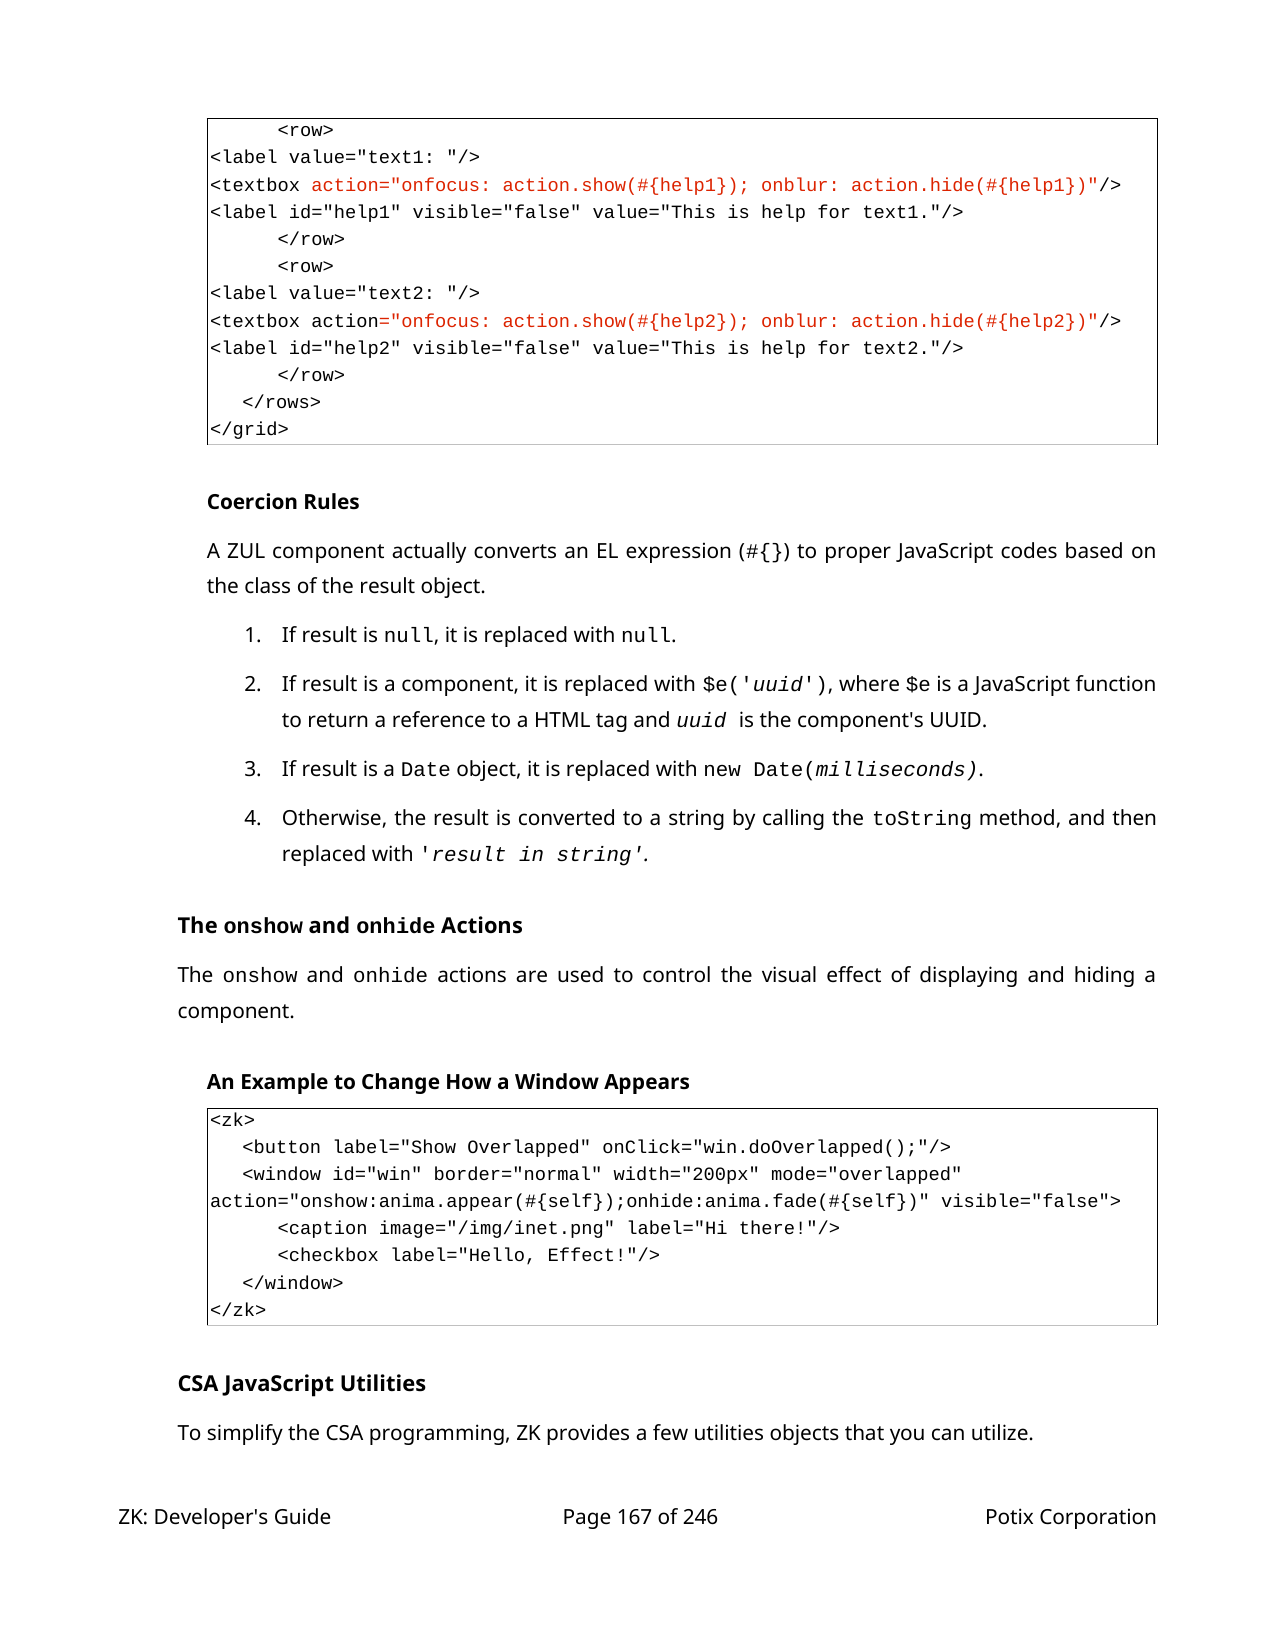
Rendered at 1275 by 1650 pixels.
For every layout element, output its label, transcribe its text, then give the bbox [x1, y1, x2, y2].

subtitle Coercion Rules [207, 487, 1157, 515]
text <label id="help1" visible="false" value="This is help for text1."/> [208, 200, 1157, 224]
text </row> [208, 363, 1157, 387]
subtitle An Example to Change How a Window Appears [207, 1067, 1157, 1095]
text <row> [208, 254, 1157, 278]
text </grid> [208, 417, 1157, 444]
text <window id="win" border="normal" width="200px" mode="overlapped" [208, 1162, 1157, 1186]
text <label id="help2" visible="false" value="This is help for text2."/> [208, 336, 1157, 360]
text </row> [208, 227, 1157, 251]
text <button label="Show Overlapped" onClick="win.doOverlapped();"/> [208, 1134, 1157, 1159]
text The onshow and onhide actions are used to control the visual effect of displaying and hiding a component. [177, 961, 1157, 1024]
text To simplify the CSA programming, ZK provides a few utilities objects that you can utilize. [177, 1418, 1157, 1446]
text <label value="text1: "/> [208, 145, 1157, 169]
text <textbox action="onfocus: action.show(#{help2}); onblur: action.hide(#{help2})"/> [208, 308, 1157, 333]
list If result is null, it is replaced with null. [244, 620, 1157, 649]
text <caption image="/img/inet.png" label="Hi there!"/> [208, 1216, 1157, 1240]
text <checkbox label="Hello, Effect!"/> [208, 1243, 1157, 1268]
text A ZUL component actually converts an EL expression (#{}) to proper JavaScript codes based on the class of the result object. [207, 536, 1157, 599]
list If result is a component, it is replaced with $e('uuid'), where $e is a JavaScript function to return a reference to a HTML tag and uuid is the component's UUID. [244, 669, 1157, 733]
list If result is a Date object, it is replaced with new Date(milliseconds). [244, 754, 1157, 783]
text </rows> [208, 390, 1157, 414]
list Otherwise, the result is converted to a string by calling the toString method, and then replaced with 'result in string'. [244, 803, 1157, 867]
text <label value="text2: "/> [208, 281, 1157, 306]
subtitle The onshow and onhide Actions [177, 910, 1157, 940]
text </zk> [208, 1298, 1157, 1325]
text <zk> [208, 1109, 1157, 1132]
text </window> [208, 1271, 1157, 1295]
text action="onshow:anima.appear(#{self});onhide:anima.fade(#{self})" visible="false"> [208, 1189, 1157, 1213]
subtitle CSA JavaScript Utilities [177, 1367, 1157, 1397]
text <row> [208, 119, 1157, 142]
text <textbox action="onfocus: action.show(#{help1}); onblur: action.hide(#{help1})"/> [208, 172, 1157, 197]
